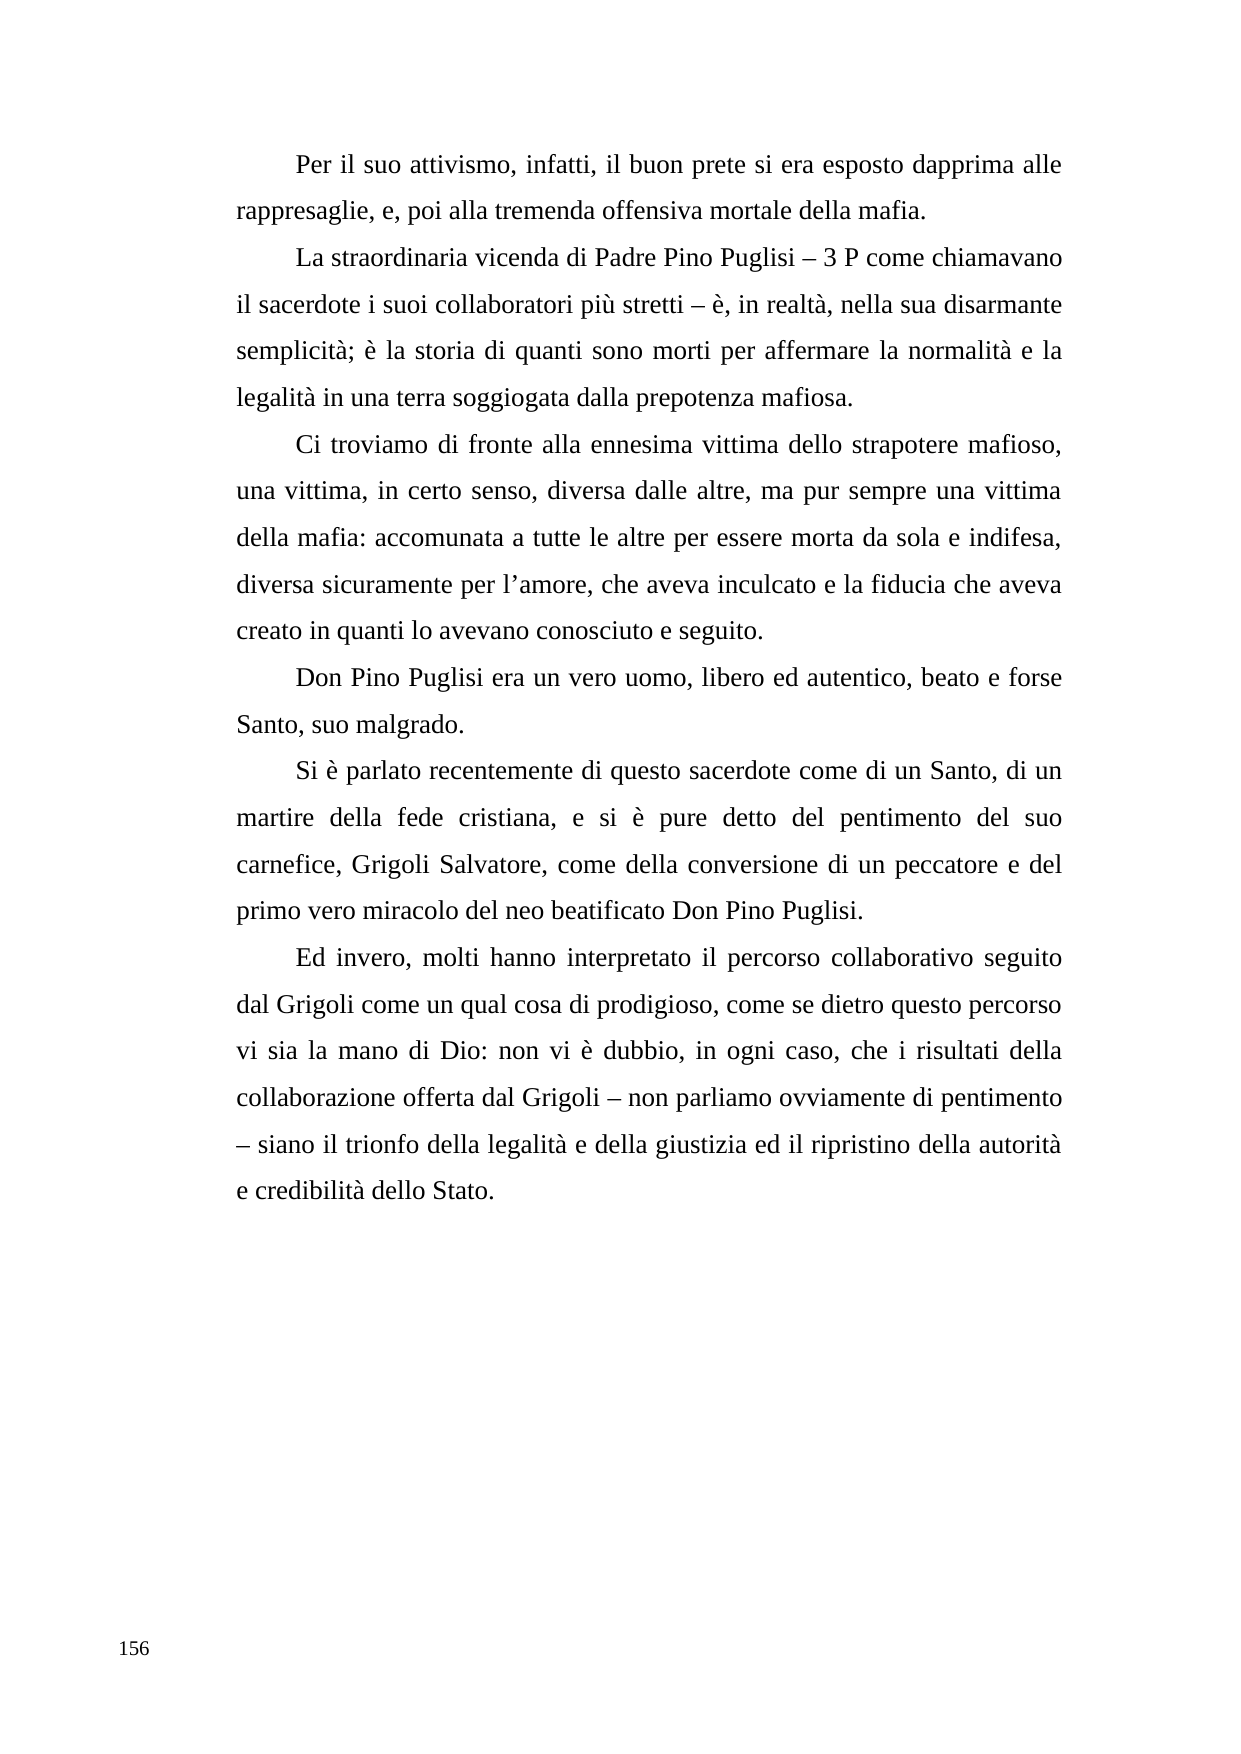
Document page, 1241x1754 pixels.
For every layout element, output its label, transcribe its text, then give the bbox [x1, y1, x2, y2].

text Don Pino Puglisi era un vero uomo, libero ed autentico, beato e forse Santo, suo malgrado. [236, 661, 1063, 739]
text Si è parlato recentemente di questo sacerdote come di un Santo, di un martire della fede cristiana, e si è pure detto del pentimento del suo carnefice, Grigoli Salvatore, come della conversione di un peccatore e del primo vero miracolo del neo beatificato Don Pino Puglisi. [236, 754, 1063, 926]
text Per il suo attivismo, infatti, il buon prete si era esposto dapprima alle rappresaglie, e, poi alla tremenda offensiva mortale della mafia. [236, 148, 1063, 226]
text La straordinaria vicenda di Padre Pino Puglisi – 3 P come chiamavano il sacerdote i suoi collaboratori più stretti – è, in realtà, nella sua disarmante semplicità; è la storia di quanti sono morti per affermare la normalità e la legalità in una terra soggiogata dalla prepotenza mafiosa. [236, 241, 1063, 412]
text Ci troviamo di fronte alla ennesima vittima dello strapotere mafioso, una vittima, in certo senso, diversa dalle altre, ma pur sempre una vittima della mafia: accomunata a tutte le altre per essere morta da sola e indifesa, diversa sicuramente per l’amore, che aveva inculcato e la fiducia che aveva creato in quanti lo avevano conosciuto e seguito. [236, 428, 1063, 646]
text Ed invero, molti hanno interpretato il percorso collaborativo seguito dal Grigoli come un qual cosa di prodigioso, come se dietro questo percorso vi sia la mano di Dio: non vi è dubbio, in ogni caso, che i risultati della collaborazione offerta dal Grigoli – non parliamo ovviamente di pentimento – siano il trionfo della legalità e della giustizia ed il ripristino della autorità e credibilità dello Stato. [236, 941, 1063, 1206]
